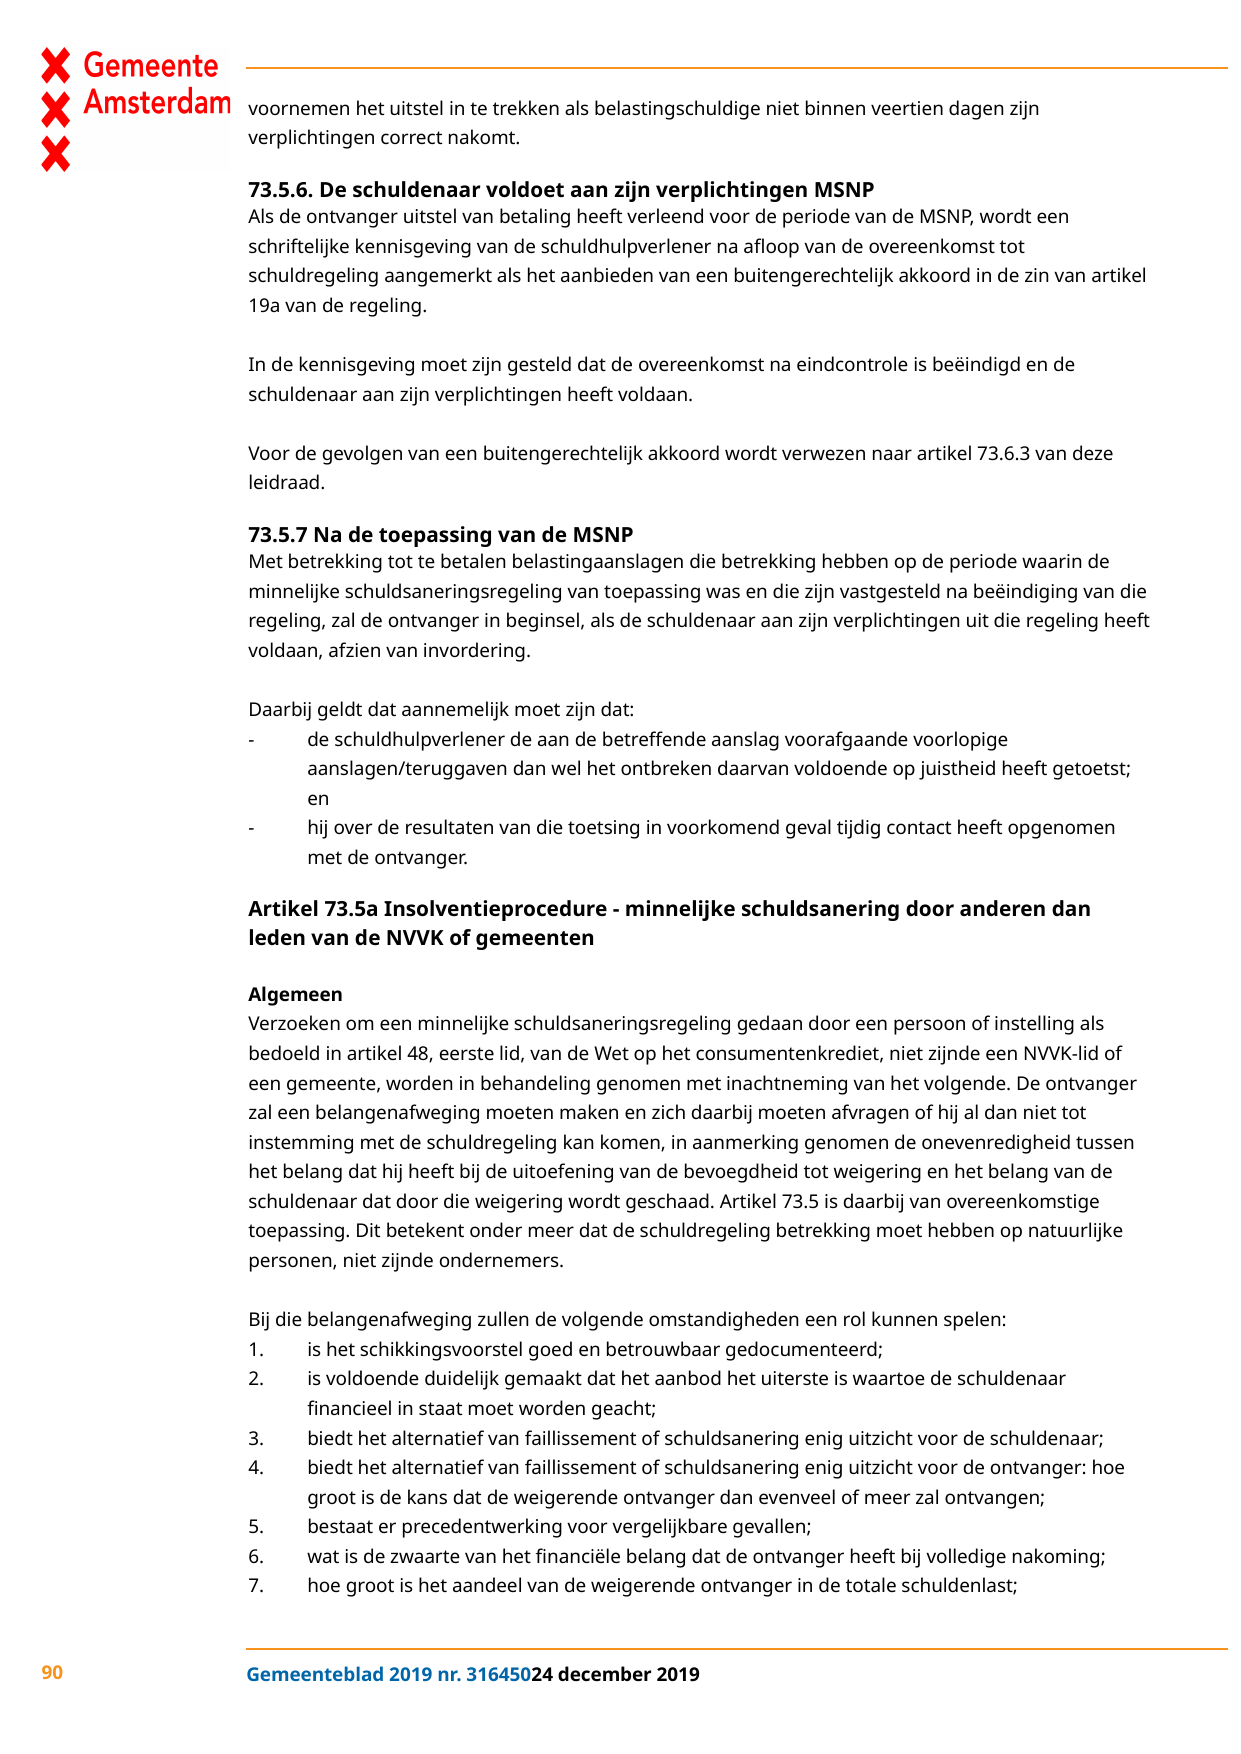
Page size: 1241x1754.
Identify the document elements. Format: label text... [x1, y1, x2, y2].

text In de kennisgeving moet zijn gesteld dat de overeenkomst na eindcontrole is beëindigd en de schuldenaar aan zijn verplichtingen heeft voldaan. [248, 351, 1152, 406]
list biedt het alternatief van faillissement of schuldsanering enig uitzicht voor de ontvanger: hoe groot is de kans dat de weigerende ontvanger dan evenveel of meer zal ontvangen; [248, 1454, 1152, 1510]
list bestaat er precedentwerking voor vergelijkbare gevallen; [248, 1513, 1152, 1539]
list hoe groot is het aandeel van de weigerende ontvanger in de totale schuldenlast; [248, 1573, 1152, 1598]
list wat is de zwaarte van het financiële belang dat de ontvanger heeft bij volledige nakoming; [248, 1543, 1152, 1569]
text Met betrekking tot te betalen belastingaanslagen die betrekking hebben op de periode waarin de minnelijke schuldsaneringsregeling van toepassing was en die zijn vastgesteld na beëindiging van die regeling, zal de ontvanger in beginsel, als de schuldenaar aan zijn verplichtingen uit die regeling heeft voldaan, afzien van invordering. [248, 548, 1152, 663]
text Artikel 73.5a Insolventieprocedure - minnelijke schuldsanering door anderen dan leden van de NVVK of gemeenten [248, 894, 1152, 951]
text Daarbij geldt dat aannemelijk moet zijn dat: [248, 696, 1152, 722]
text Verzoeken om een minnelijke schuldsaneringsregeling gedaan door een persoon of instelling als bedoeld in artikel 48, eerste lid, van de Wet op het consumentenkrediet, niet zijnde een NVVK-lid of een gemeente, worden in behandeling genomen met inachtneming van het volgende. De ontvanger zal een belangenafweging moeten maken en zich daarbij moeten afvragen of hij al dan niet tot instemming met de schuldregeling kan komen, in aanmerking genomen de onevenredigheid tussen het belang dat hij heeft bij de uitoefening van de bevoegdheid tot weigering en het belang van de schuldenaar dat door die weigering wordt geschaad. Artikel 73.5 is daarbij van overeenkomstige toepassing. Dit betekent onder meer dat de schuldregeling betrekking moet hebben op natuurlijke personen, niet zijnde ondernemers. [248, 1011, 1152, 1273]
picture [41, 47, 231, 172]
text voornemen het uitstel in te trekken als belastingschuldige niet binnen veertien dagen zijn verplichtingen correct nakomt. [248, 95, 1152, 150]
text Bij die belangenafweging zullen de volgende omstandigheden een rol kunnen spelen: [248, 1306, 1152, 1332]
text Als de ontvanger uitstel van betaling heeft verleend voor de periode van de MSNP, wordt een schriftelijke kennisgeving van de schuldhulpverlener na afloop van de overeenkomst tot schuldregeling aangemerkt als het aanbieden van een buitengerechtelijk akkoord in de zin van artikel 19a van de regeling. [248, 203, 1152, 318]
list is het schikkingsvoorstel goed en betrouwbaar gedocumenteerd; [248, 1336, 1152, 1362]
list de schuldhulpverlener de aan de betreffende aanslag voorafgaande voorlopige aanslagen/teruggaven dan wel het ontbreken daarvan voldoende op juistheid heeft getoetst; en [248, 726, 1152, 811]
list biedt het alternatief van faillissement of schuldsanering enig uitzicht voor de schuldenaar; [248, 1425, 1152, 1451]
list hij over de resultaten van die toetsing in voorkomend geval tijdig contact heeft opgenomen met de ontvanger. [248, 814, 1152, 870]
text Voor de gevolgen van een buitengerechtelijk akkoord wordt verwezen naar artikel 73.6.3 van deze leidraad. [248, 440, 1152, 495]
text 73.5.7 Na de toepassing van de MSNP [248, 520, 1152, 548]
text Algemeen [248, 981, 1152, 1007]
text 73.5.6. De schuldenaar voldoet aan zijn verplichtingen MSNP [248, 175, 1152, 203]
list is voldoende duidelijk gemaakt dat het aanbod het uiterste is waartoe de schuldenaar financieel in staat moet worden geacht; [248, 1366, 1152, 1421]
